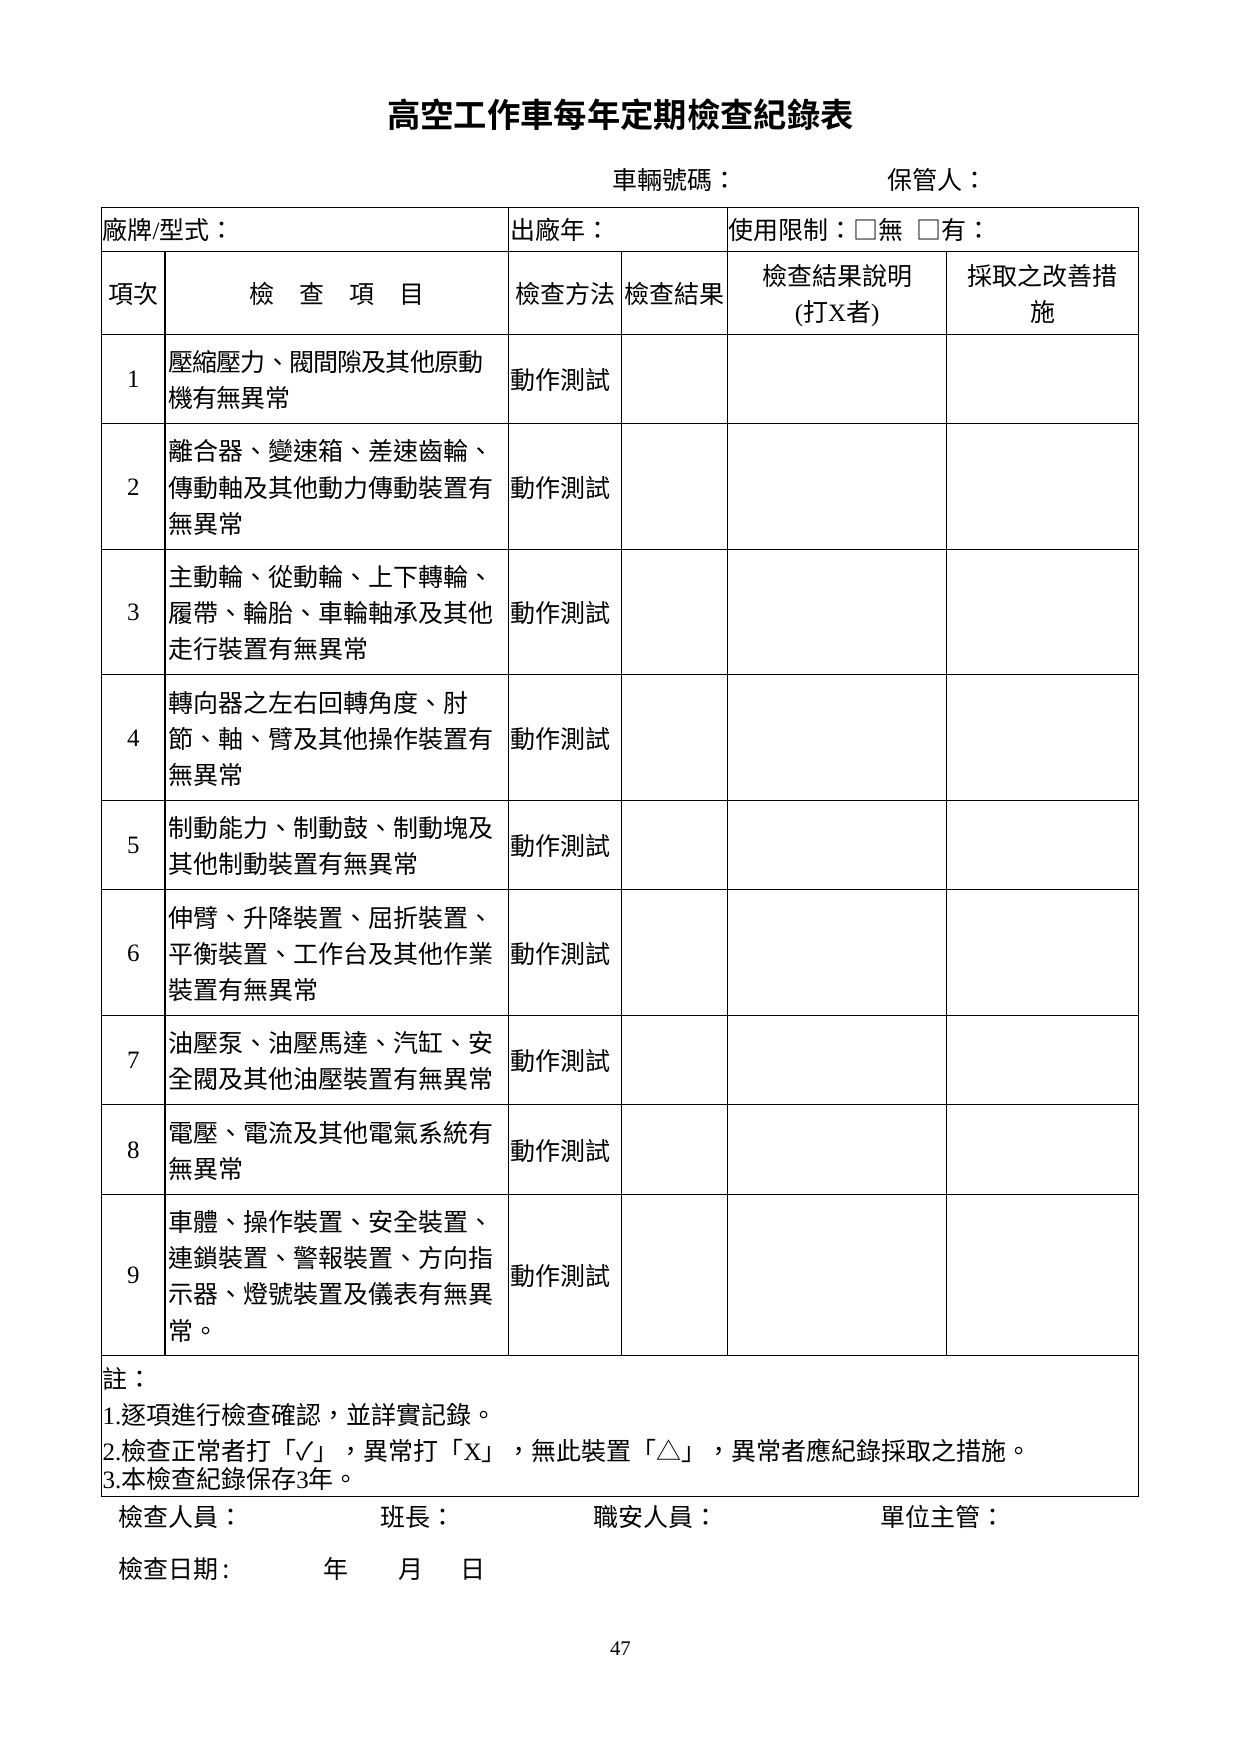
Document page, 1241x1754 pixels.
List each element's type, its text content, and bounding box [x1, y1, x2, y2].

table_cell [947, 801, 1138, 889]
table_cell 採取之改善措施 [947, 252, 1138, 333]
table_cell [947, 335, 1138, 423]
table_cell [622, 1195, 727, 1355]
table_cell 動作測試 [509, 801, 621, 889]
table_cell [622, 1016, 727, 1104]
table_cell 8 [102, 1105, 164, 1193]
table_cell 檢 查 項 目 [166, 252, 508, 333]
table_cell 動作測試 [509, 424, 621, 548]
table_cell 檢查方法 [509, 252, 621, 333]
table_cell 動作測試 [509, 550, 621, 674]
table_cell 4 [102, 675, 164, 800]
table_cell [622, 801, 727, 889]
table_cell 檢查結果說明 (打X者) [728, 252, 946, 333]
table_header 廠牌/型式： [102, 208, 508, 251]
table_cell 動作測試 [509, 1195, 621, 1355]
table_cell [728, 1195, 946, 1355]
table_cell [728, 1016, 946, 1104]
table_cell [947, 1016, 1138, 1104]
table_cell [728, 675, 946, 800]
table_cell 7 [102, 1016, 164, 1104]
table_cell 註： 1.逐項進行檢查確認，並詳實記錄。 2.檢查正常者打「✓」，異常打「X」，無此裝置「△」，異常者應紀錄採取之措施。 3.本檢查紀錄保存3年。 [102, 1356, 1138, 1496]
text 車輛號碼： 保管人： [118, 161, 1122, 197]
table_cell 9 [102, 1195, 164, 1355]
table_cell [728, 890, 946, 1015]
table_cell 伸臂、升降裝置、屈折裝置、平衡裝置、工作台及其他作業裝置有無異常 [166, 890, 508, 1015]
table_cell [622, 675, 727, 800]
table_cell 動作測試 [509, 675, 621, 800]
table_cell [728, 801, 946, 889]
table_cell 1 [102, 335, 164, 423]
table_cell [622, 550, 727, 674]
table_cell 車體、操作裝置、安全裝置、連鎖裝置、警報裝置、方向指示器、燈號裝置及儀表有無異常。 [166, 1195, 508, 1355]
table_cell [728, 335, 946, 423]
table_cell [728, 424, 946, 548]
table_cell 油壓泵、油壓馬達、汽缸、安全閥及其他油壓裝置有無異常 [166, 1016, 508, 1104]
table_cell 項次 [102, 252, 164, 333]
table_header 使用限制：□無 □有： [728, 208, 1138, 251]
table_cell 檢查結果 [622, 252, 727, 333]
table_cell [622, 1105, 727, 1193]
table_cell 主動輪、從動輪、上下轉輪、履帶、輪胎、車輪軸承及其他走行裝置有無異常 [166, 550, 508, 674]
table_cell [728, 1105, 946, 1193]
table_cell 動作測試 [509, 1016, 621, 1104]
table_cell 轉向器之左右回轉角度、肘節、軸、臂及其他操作裝置有無異常 [166, 675, 508, 800]
table_cell 動作測試 [509, 890, 621, 1015]
text 檢查人員： 班長： 職安人員： 單位主管： [118, 1497, 1122, 1533]
table_cell 制動能力、制動鼓、制動塊及其他制動裝置有無異常 [166, 801, 508, 889]
table_cell [947, 424, 1138, 548]
text 高空工作車每年定期檢查紀錄表 [118, 88, 1122, 137]
table_cell [947, 890, 1138, 1015]
table_cell 壓縮壓力、閥間隙及其他原動機有無異常 [166, 335, 508, 423]
table_cell 5 [102, 801, 164, 889]
table_cell 動作測試 [509, 335, 621, 423]
table_cell [947, 550, 1138, 674]
table_cell [622, 335, 727, 423]
table_cell 6 [102, 890, 164, 1015]
table_cell 3 [102, 550, 164, 674]
table_cell 2 [102, 424, 164, 548]
table_cell [728, 550, 946, 674]
text 檢查日期: 年 月 日 [118, 1549, 1122, 1586]
table_cell [947, 1195, 1138, 1355]
table_cell 電壓、電流及其他電氣系統有無異常 [166, 1105, 508, 1193]
table_cell [947, 1105, 1138, 1193]
table_cell 動作測試 [509, 1105, 621, 1193]
table_header 出廠年： [509, 208, 727, 251]
table_cell [622, 890, 727, 1015]
table_cell [947, 675, 1138, 800]
table_cell [622, 424, 727, 548]
table_cell 離合器、變速箱、差速齒輪、傳動軸及其他動力傳動裝置有無異常 [166, 424, 508, 548]
